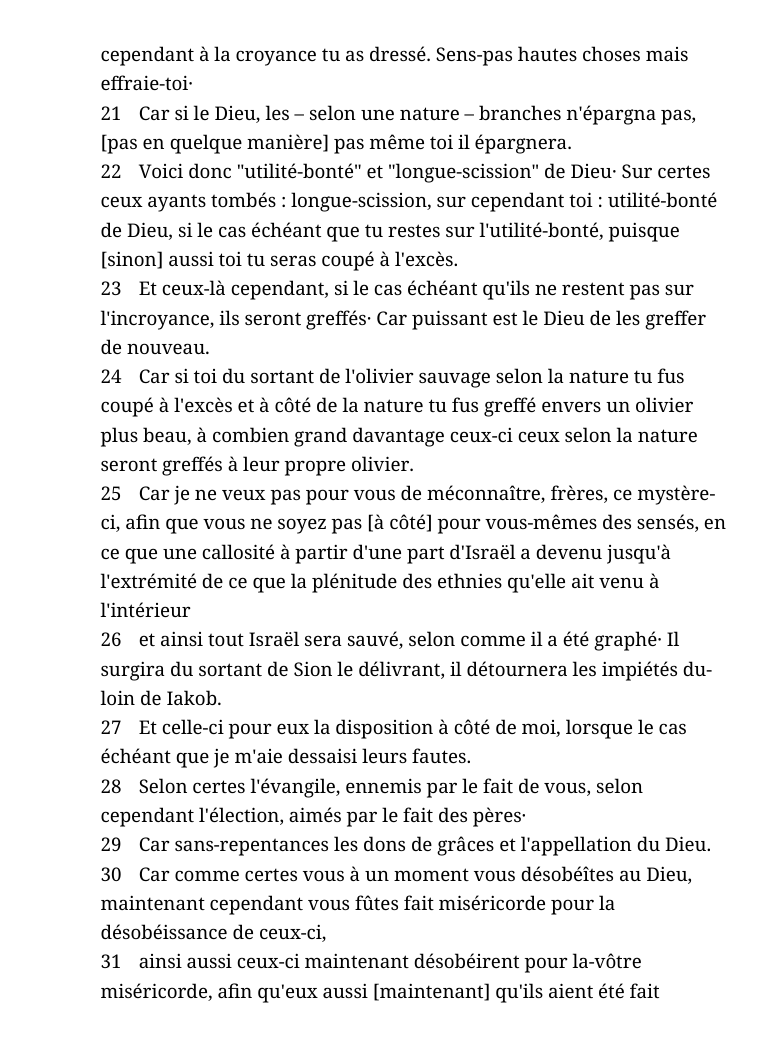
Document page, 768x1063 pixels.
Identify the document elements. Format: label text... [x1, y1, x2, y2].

text cependant à la croyance tu as dressé. Sens-pas hautes choses mais effraie-toi· 21 Car si le Dieu, les – selon une nature – branches n'épargna pas, [pas en quelque manière] pas même toi il épargnera. 22 Voici donc "utilité-bonté" et "longue-scission" de Dieu· Sur certes ceux ayants tombés : longue-scission, sur cependant toi : utilité-bonté de Dieu, si le cas échéant que tu restes sur l'utilité-bonté, puisque [sinon] aussi toi tu seras coupé à l'excès. 23 Et ceux-là cependant, si le cas échéant qu'ils ne restent pas sur l'incroyance, ils seront greffés· Car puissant est le Dieu de les greffer de nouveau. 24 Car si toi du sortant de l'olivier sauvage selon la nature tu fus coupé à l'excès et à côté de la nature tu fus greffé envers un olivier plus beau, à combien grand davantage ceux-ci ceux selon la nature seront greffés à leur propre olivier. 25 Car je ne veux pas pour vous de méconnaître, frères, ce mystère-ci, afin que vous ne soyez pas [à côté] pour vous-mêmes des sensés, en ce que une callosité à partir d'une part d'Israël a devenu jusqu'à l'extrémité de ce que la plénitude des ethnies qu'elle ait venu à l'intérieur 26 et ainsi tout Israël sera sauvé, selon comme il a été graphé· Il surgira du sortant de Sion le délivrant, il détournera les impiétés du-loin de Iakob. 27 Et celle-ci pour eux la disposition à côté de moi, lorsque le cas échéant que je m'aie dessaisi leurs fautes. 28 Selon certes l'évangile, ennemis par le fait de vous, selon cependant l'élection, aimés par le fait des pères· 29 Car sans-repentances les dons de grâces et l'appellation du Dieu. 30 Car comme certes vous à un moment vous désobéîtes au Dieu, maintenant cependant vous fûtes fait miséricorde pour la désobéissance de ceux-ci, 31 ainsi aussi ceux-ci maintenant désobéirent pour la-vôtre miséricorde, afin qu'eux aussi [maintenant] qu'ils aient été fait [100, 41, 729, 1003]
